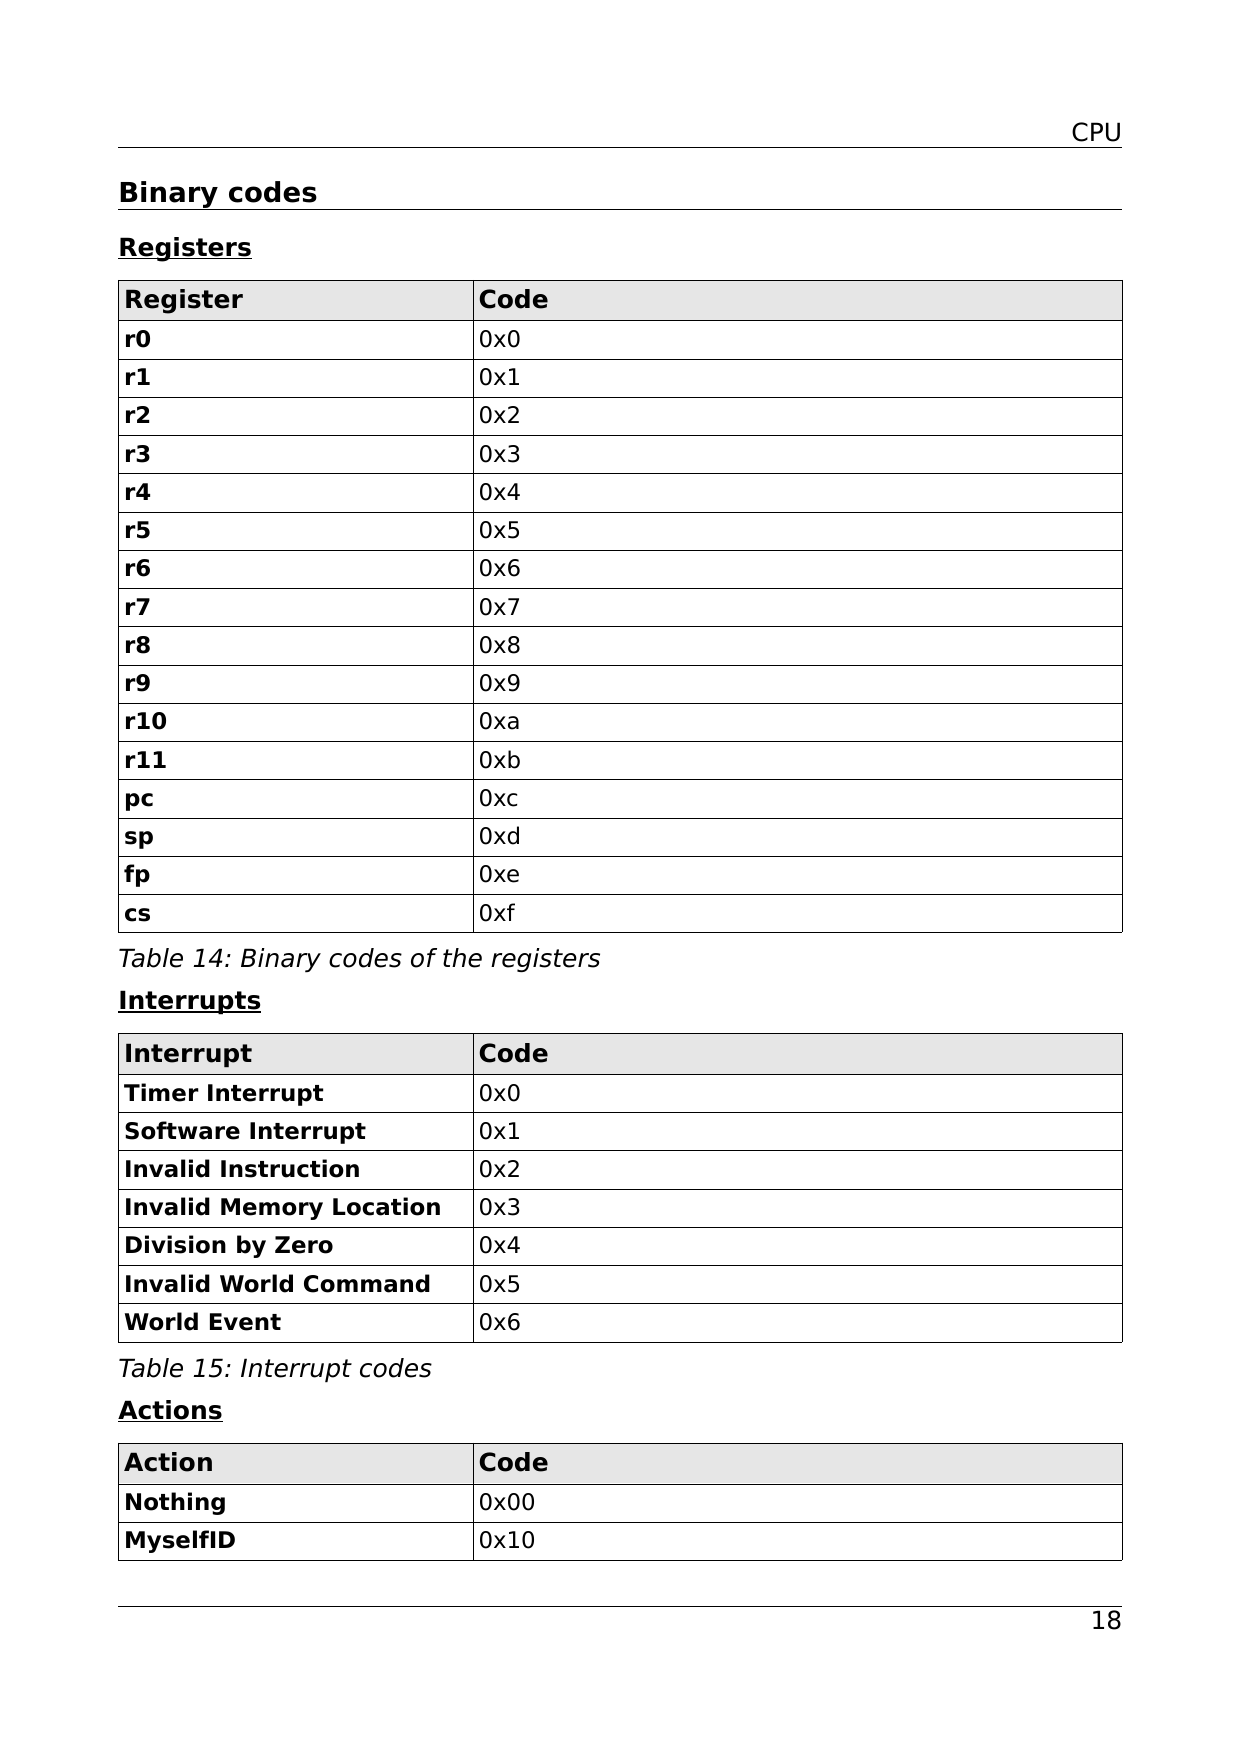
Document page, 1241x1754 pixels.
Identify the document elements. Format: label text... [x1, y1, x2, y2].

table_cell 0x5 [474, 513, 1122, 550]
table_cell r2 [119, 398, 473, 435]
table_cell 0x00 [474, 1485, 1122, 1522]
table_cell 0x2 [474, 398, 1122, 435]
table_cell 0x4 [474, 1228, 1122, 1265]
table_cell 0x1 [474, 360, 1122, 397]
table_cell 0x4 [474, 474, 1122, 512]
table_cell 0x3 [474, 436, 1122, 473]
table_cell MyselfID [119, 1523, 473, 1560]
table_header Code [474, 281, 1122, 320]
table_cell Invalid World Command [119, 1266, 473, 1303]
table_cell Software Interrupt [119, 1113, 473, 1150]
table_cell 0x9 [474, 666, 1122, 703]
table_cell 0x0 [474, 321, 1122, 359]
title Interrupts [118, 986, 1122, 1016]
table_cell 0x3 [474, 1190, 1122, 1227]
table_header Action [119, 1444, 473, 1483]
table_cell 0x8 [474, 627, 1122, 664]
table_cell r10 [119, 704, 473, 741]
table_cell 0xe [474, 857, 1122, 894]
title Binary codes [118, 177, 1122, 209]
table_cell Invalid Memory Location [119, 1190, 473, 1227]
table_cell r6 [119, 551, 473, 588]
table_cell cs [119, 895, 473, 932]
table_cell fp [119, 857, 473, 894]
table_header Code [474, 1034, 1122, 1074]
table_cell 0x6 [474, 1304, 1122, 1342]
table_cell 0xb [474, 742, 1122, 779]
table_cell r9 [119, 666, 473, 703]
table_cell 0xd [474, 819, 1122, 856]
table_cell Division by Zero [119, 1228, 473, 1265]
table_cell Nothing [119, 1485, 473, 1522]
table_cell World Event [119, 1304, 473, 1342]
table_cell r4 [119, 474, 473, 512]
table_cell r7 [119, 589, 473, 626]
text Table 14: Binary codes of the registers [118, 945, 1122, 974]
table_cell r3 [119, 436, 473, 473]
table_cell r5 [119, 513, 473, 550]
table_cell Invalid Instruction [119, 1151, 473, 1189]
table_cell r1 [119, 360, 473, 397]
title Actions [118, 1396, 1122, 1425]
table_cell r11 [119, 742, 473, 779]
text Table 15: Interrupt codes [118, 1354, 1122, 1383]
table_cell 0x6 [474, 551, 1122, 588]
table_cell 0xc [474, 780, 1122, 817]
table_header Code [474, 1444, 1122, 1483]
table_cell 0x10 [474, 1523, 1122, 1560]
table_header Interrupt [119, 1034, 473, 1074]
table_cell 0x0 [474, 1075, 1122, 1112]
table_cell r8 [119, 627, 473, 664]
table_cell sp [119, 819, 473, 856]
table_cell 0x7 [474, 589, 1122, 626]
table_cell r0 [119, 321, 473, 359]
table_cell 0x2 [474, 1151, 1122, 1189]
table_cell pc [119, 780, 473, 817]
table_cell 0x1 [474, 1113, 1122, 1150]
table_cell 0xa [474, 704, 1122, 741]
table_header Register [119, 281, 473, 320]
table_cell 0x5 [474, 1266, 1122, 1303]
title Registers [118, 233, 1122, 262]
table_cell Timer Interrupt [119, 1075, 473, 1112]
table_cell 0xf [474, 895, 1122, 932]
